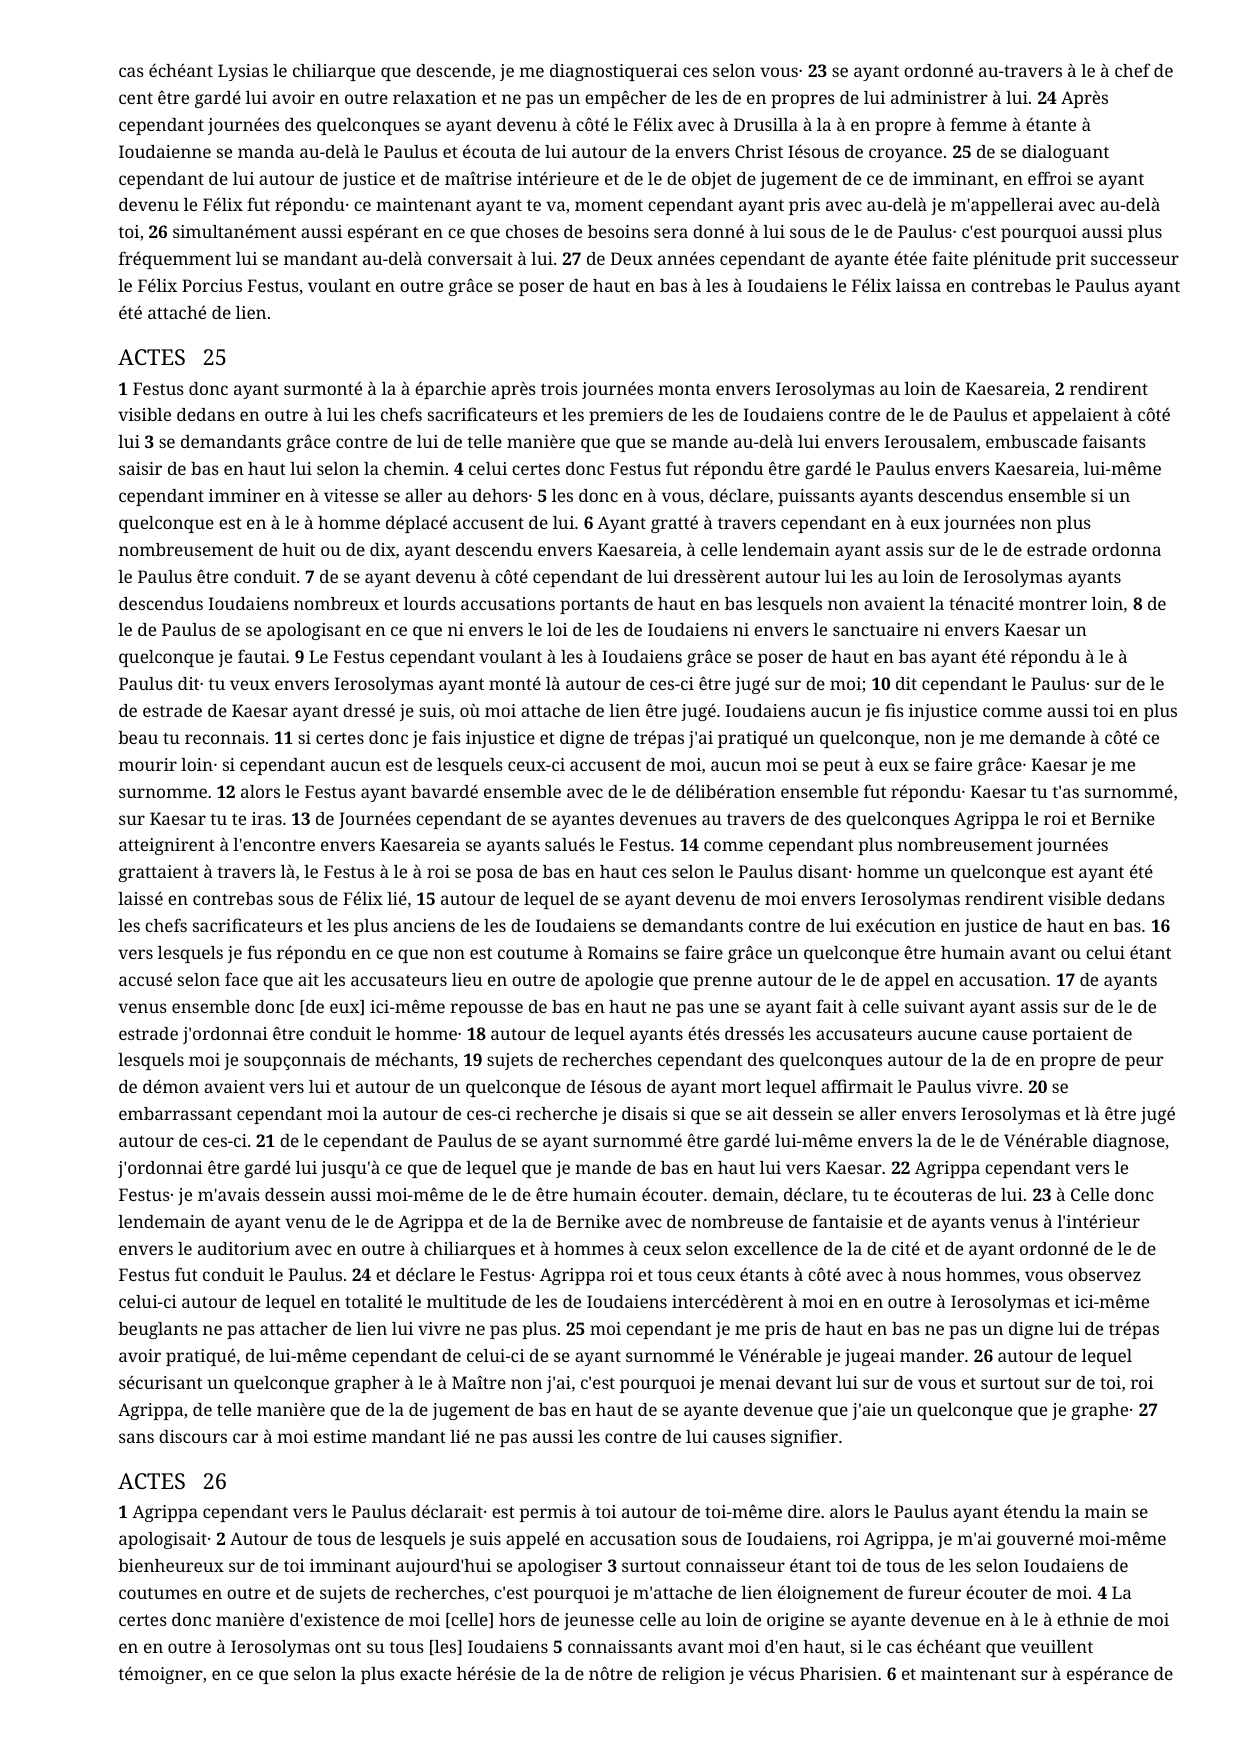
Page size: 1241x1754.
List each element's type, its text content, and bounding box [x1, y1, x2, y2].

text ACTES 26 [118, 1466, 1181, 1496]
text 1 Agrippa cependant vers le Paulus déclarait· est permis à toi autour de toi-même dire. alors le Paulus ayant étendu la main se apologisait· 2 Autour de tous de lesquels je suis appelé en accusation sous de Ioudaiens, roi Agrippa, je m'ai gouverné moi-même bienheureux sur de toi imminant aujourd'hui se apologiser 3 surtout connaisseur étant toi de tous de les selon Ioudaiens de coutumes en outre et de sujets de recherches, c'est pourquoi je m'attache de lien éloignement de fureur écouter de moi. 4 La certes donc manière d'existence de moi [celle] hors de jeunesse celle au loin de origine se ayante devenue en à le à ethnie de moi en en outre à Ierosolymas ont su tous [les] Ioudaiens 5 connaissants avant moi d'en haut, si le cas échéant que veuillent témoigner, en ce que selon la plus exacte hérésie de la de nôtre de religion je vécus Pharisien. 6 et maintenant sur à espérance de [118, 1500, 1181, 1685]
text 1 Festus donc ayant surmonté à la à éparchie après trois journées monta envers Ierosolymas au loin de Kaesareia, 2 rendirent visible dedans en outre à lui les chefs sacrificateurs et les premiers de les de Ioudaiens contre de le de Paulus et appelaient à côté lui 3 se demandants grâce contre de lui de telle manière que que se mande au-delà lui envers Ierousalem, embuscade faisants saisir de bas en haut lui selon la chemin. 4 celui certes donc Festus fut répondu être gardé le Paulus envers Kaesareia, lui-même cependant imminer en à vitesse se aller au dehors· 5 les donc en à vous, déclare, puissants ayants descendus ensemble si un quelconque est en à le à homme déplacé accusent de lui. 6 Ayant gratté à travers cependant en à eux journées non plus nombreusement de huit ou de dix, ayant descendu envers Kaesareia, à celle lendemain ayant assis sur de le de estrade ordonna le Paulus être conduit. 7 de se ayant devenu à côté cependant de lui dressèrent autour lui les au loin de Ierosolymas ayants descendus Ioudaiens nombreux et lourds accusations portants de haut en bas lesquels non avaient la ténacité montrer loin, 8 de le de Paulus de se apologisant en ce que ni envers le loi de les de Ioudaiens ni envers le sanctuaire ni envers Kaesar un quelconque je fautai. 9 Le Festus cependant voulant à les à Ioudaiens grâce se poser de haut en bas ayant été répondu à le à Paulus dit· tu veux envers Ierosolymas ayant monté là autour de ces-ci être jugé sur de moi; 10 dit cependant le Paulus· sur de le de estrade de Kaesar ayant dressé je suis, où moi attache de lien être jugé. Ioudaiens aucun je fis injustice comme aussi toi en plus beau tu reconnais. 11 si certes donc je fais injustice et digne de trépas j'ai pratiqué un quelconque, non je me demande à côté ce mourir loin· si cependant aucun est de lesquels ceux-ci accusent de moi, aucun moi se peut à eux se faire grâce· Kaesar je me surnomme. 12 alors le Festus ayant bavardé ensemble avec de le de délibération ensemble fut répondu· Kaesar tu t'as surnommé, sur Kaesar tu te iras. 13 de Journées cependant de se ayantes devenues au travers de des quelconques Agrippa le roi et Bernike atteignirent à l'encontre envers Kaesareia se ayants salués le Festus. 14 comme cependant plus nombreusement journées grattaient à travers là, le Festus à le à roi se posa de bas en haut ces selon le Paulus disant· homme un quelconque est ayant été laissé en contrebas sous de Félix lié, 15 autour de lequel de se ayant devenu de moi envers Ierosolymas rendirent visible dedans les chefs sacrificateurs et les plus anciens de les de Ioudaiens se demandants contre de lui exécution en justice de haut en bas. 16 vers lesquels je fus répondu en ce que non est coutume à Romains se faire grâce un quelconque être humain avant ou celui étant accusé selon face que ait les accusateurs lieu en outre de apologie que prenne autour de le de appel en accusation. 17 de ayants venus ensemble donc [de eux] ici-même repousse de bas en haut ne pas une se ayant fait à celle suivant ayant assis sur de le de estrade j'ordonnai être conduit le homme· 18 autour de lequel ayants étés dressés les accusateurs aucune cause portaient de lesquels moi je soupçonnais de méchants, 19 sujets de recherches cependant des quelconques autour de la de en propre de peur de démon avaient vers lui et autour de un quelconque de Iésous de ayant mort lequel affirmait le Paulus vivre. 20 se embarrassant cependant moi la autour de ces-ci recherche je disais si que se ait dessein se aller envers Ierosolymas et là être jugé autour de ces-ci. 21 de le cependant de Paulus de se ayant surnommé être gardé lui-même envers la de le de Vénérable diagnose, j'ordonnai être gardé lui jusqu'à ce que de lequel que je mande de bas en haut lui vers Kaesar. 22 Agrippa cependant vers le Festus· je m'avais dessein aussi moi-même de le de être humain écouter. demain, déclare, tu te écouteras de lui. 23 à Celle donc lendemain de ayant venu de le de Agrippa et de la de Bernike avec de nombreuse de fantaisie et de ayants venus à l'intérieur envers le auditorium avec en outre à chiliarques et à hommes à ceux selon excellence de la de cité et de ayant ordonné de le de Festus fut conduit le Paulus. 24 et déclare le Festus· Agrippa roi et tous ceux étants à côté avec à nous hommes, vous observez celui-ci autour de lequel en totalité le multitude de les de Ioudaiens intercédèrent à moi en en outre à Ierosolymas et ici-même beuglants ne pas attacher de lien lui vivre ne pas plus. 25 moi cependant je me pris de haut en bas ne pas un digne lui de trépas avoir pratiqué, de lui-même cependant de celui-ci de se ayant surnommé le Vénérable je jugeai mander. 26 autour de lequel sécurisant un quelconque grapher à le à Maître non j'ai, c'est pourquoi je menai devant lui sur de vous et surtout sur de toi, roi Agrippa, de telle manière que de la de jugement de bas en haut de se ayante devenue que j'aie un quelconque que je graphe· 27 sans discours car à moi estime mandant lié ne pas aussi les contre de lui causes signifier. [118, 377, 1181, 1448]
text ACTES 25 [118, 342, 1181, 372]
text cas échéant Lysias le chiliarque que descende, je me diagnostiquerai ces selon vous· 23 se ayant ordonné au-travers à le à chef de cent être gardé lui avoir en outre relaxation et ne pas un empêcher de les de en propres de lui administrer à lui. 24 Après cependant journées des quelconques se ayant devenu à côté le Félix avec à Drusilla à la à en propre à femme à étante à Ioudaienne se manda au-delà le Paulus et écouta de lui autour de la envers Christ Iésous de croyance. 25 de se dialoguant cependant de lui autour de justice et de maîtrise intérieure et de le de objet de jugement de ce de imminant, en effroi se ayant devenu le Félix fut répondu· ce maintenant ayant te va, moment cependant ayant pris avec au-delà je m'appellerai avec au-delà toi, 26 simultanément aussi espérant en ce que choses de besoins sera donné à lui sous de le de Paulus· c'est pourquoi aussi plus fréquemment lui se mandant au-delà conversait à lui. 27 de Deux années cependant de ayante étée faite plénitude prit successeur le Félix Porcius Festus, voulant en outre grâce se poser de haut en bas à les à Ioudaiens le Félix laissa en contrebas le Paulus ayant été attaché de lien. [118, 59, 1181, 324]
